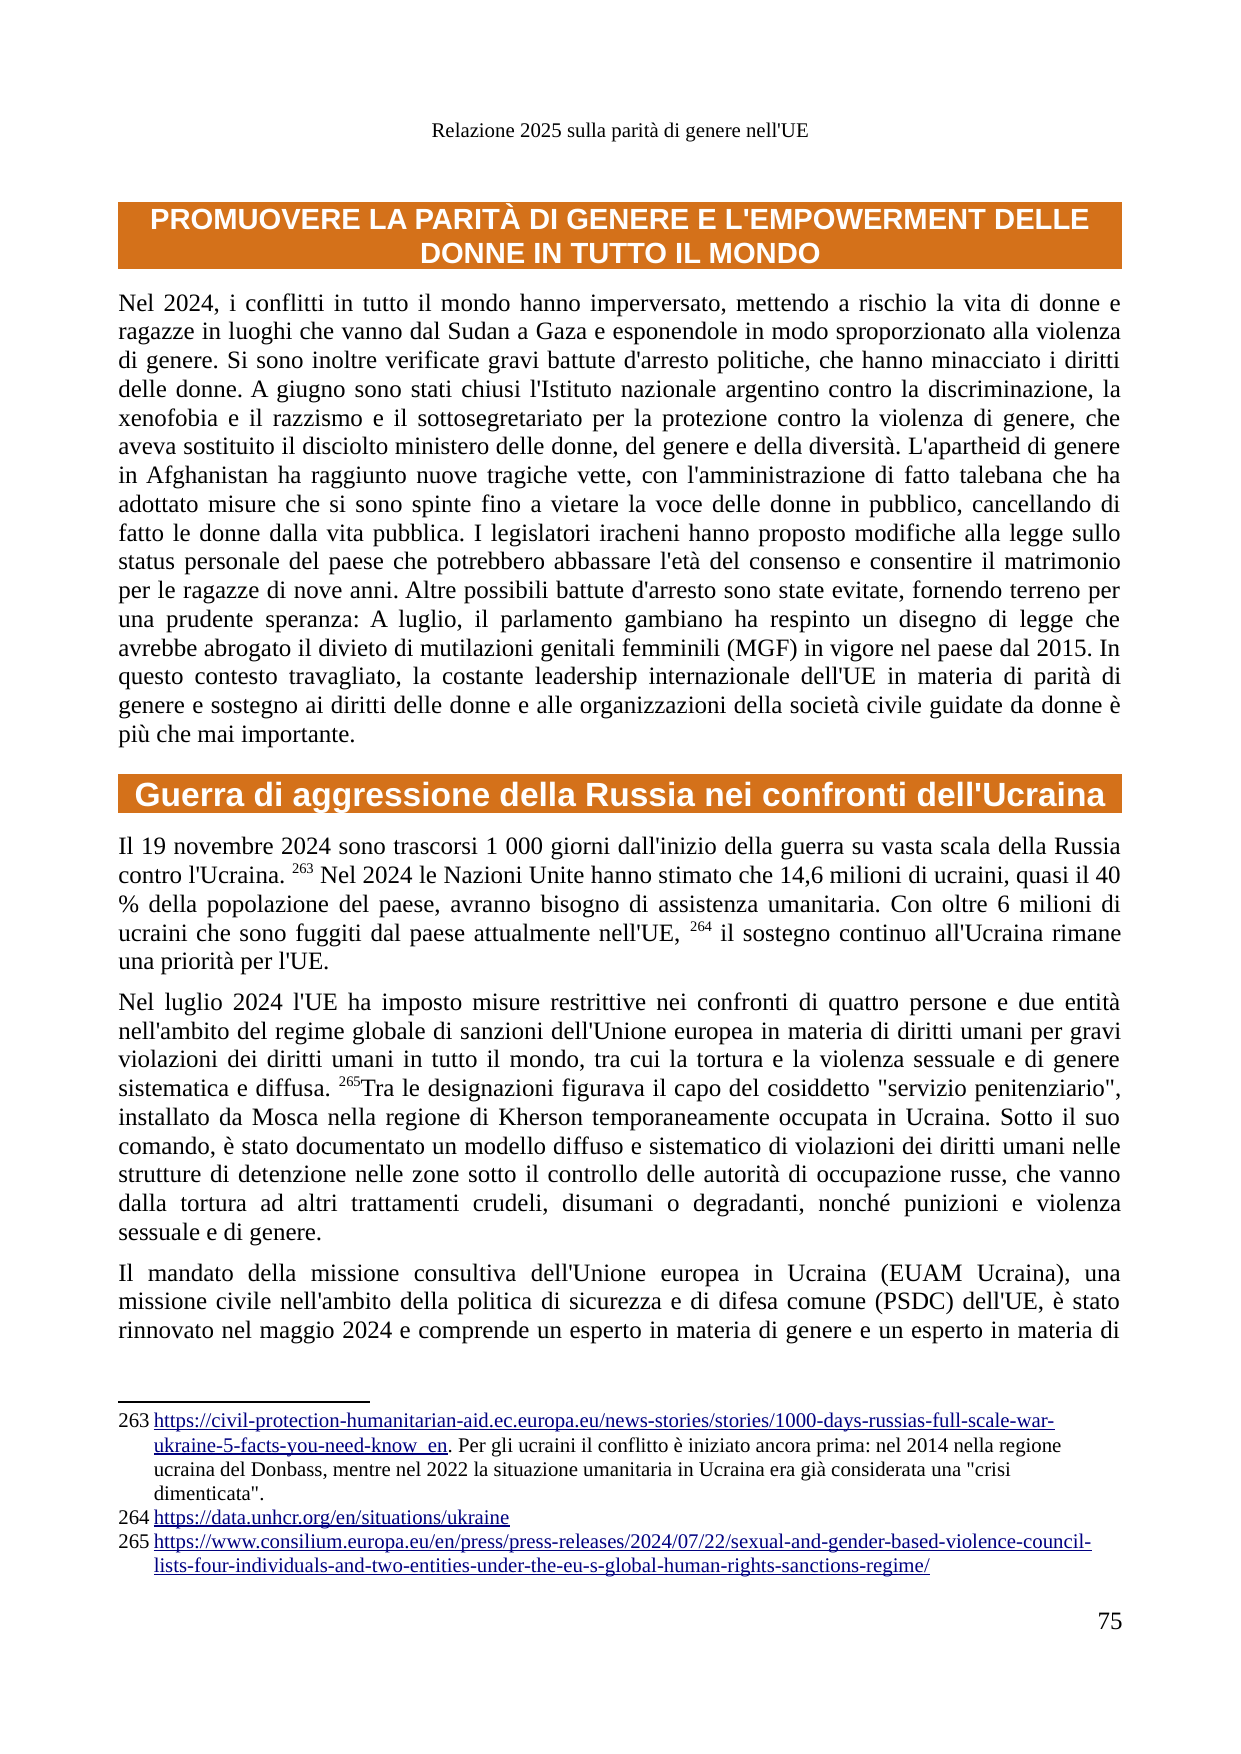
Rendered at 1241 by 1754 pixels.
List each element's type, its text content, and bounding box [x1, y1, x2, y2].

text https://civil-protection-humanitarian-aid.ec.europa.eu/news-stories/stories/1000-days-russias-full-scale-war-ukraine-5-facts-you-need-know_en. Per gli ucraini il conflitto è iniziato ancora prima: nel 2014 nella regione ucraina del Donbass, mentre nel 2022 la situazione umanitaria in Ucraina era già considerata una "crisi dimenticata". [118, 1408, 1122, 1505]
subtitle Guerra di aggressione della Russia nei confronti dell'Ucraina [118, 774, 1122, 813]
text Nel luglio 2024 l'UE ha imposto misure restrittive nei confronti di quattro persone e due entità nell'ambito del regime globale di sanzioni dell'Unione europea in materia di diritti umani per gravi violazioni dei diritti umani in tutto il mondo, tra cui la tortura e la violenza sessuale e di genere sistematica e diffusa. Tra le designazioni figurava il capo del cosiddetto "servizio penitenziario", installato da Mosca nella regione di Kherson temporaneamente occupata in Ucraina. Sotto il suo comando, è stato documentato un modello diffuso e sistematico di violazioni dei diritti umani nelle strutture di detenzione nelle zone sotto il controllo delle autorità di occupazione russe, che vanno dalla tortura ad altri trattamenti crudeli, disumani o degradanti, nonché punizioni e violenza sessuale e di genere. [118, 987, 1122, 1246]
text Nel 2024, i conflitti in tutto il mondo hanno imperversato, mettendo a rischio la vita di donne e ragazze in luoghi che vanno dal Sudan a Gaza e esponendole in modo sproporzionato alla violenza di genere. Si sono inoltre verificate gravi battute d'arresto politiche, che hanno minacciato i diritti delle donne. A giugno sono stati chiusi l'Istituto nazionale argentino contro la discriminazione, la xenofobia e il razzismo e il sottosegretariato per la protezione contro la violenza di genere, che aveva sostituito il disciolto ministero delle donne, del genere e della diversità. L'apartheid di genere in Afghanistan ha raggiunto nuove tragiche vette, con l'amministrazione di fatto talebana che ha adottato misure che si sono spinte fino a vietare la voce delle donne in pubblico, cancellando di fatto le donne dalla vita pubblica. I legislatori iracheni hanno proposto modifiche alla legge sullo status personale del paese che potrebbero abbassare l'età del consenso e consentire il matrimonio per le ragazze di nove anni. Altre possibili battute d'arresto sono state evitate, fornendo terreno per una prudente speranza: A luglio, il parlamento gambiano ha respinto un disegno di legge che avrebbe abrogato il divieto di mutilazioni genitali femminili (MGF) in vigore nel paese dal 2015. In questo contesto travagliato, la costante leadership internazionale dell'UE in materia di parità di genere e sostegno ai diritti delle donne e alle organizzazioni della società civile guidate da donne è più che mai importante. [118, 288, 1122, 748]
text Il 19 novembre 2024 sono trascorsi 1 000 giorni dall'inizio della guerra su vasta scala della Russia contro l'Ucraina. Nel 2024 le Nazioni Unite hanno stimato che 14,6 milioni di ucraini, quasi il 40 % della popolazione del paese, avranno bisogno di assistenza umanitaria. Con oltre 6 milioni di ucraini che sono fuggiti dal paese attualmente nell'UE, il sostegno continuo all'Ucraina rimane una priorità per l'UE. [118, 831, 1122, 975]
subtitle PROMUOVERE LA PARITÀ DI GENERE E L'EMPOWERMENT DELLE DONNE IN TUTTO IL MONDO [118, 202, 1122, 269]
text https://www.consilium.europa.eu/en/press/press-releases/2024/07/22/sexual-and-gender-based-violence-council-lists-four-individuals-and-two-entities-under-the-eu-s-global-human-rights-sanctions-regime/ [118, 1529, 1122, 1577]
text Il mandato della missione consultiva dell'Unione europea in Ucraina (EUAM Ucraina), una missione civile nell'ambito della politica di sicurezza e di difesa comune (PSDC) dell'UE, è stato rinnovato nel maggio 2024 e comprende un esperto in materia di genere e un esperto in materia di [118, 1258, 1122, 1344]
text https://data.unhcr.org/en/situations/ukraine [118, 1505, 1122, 1529]
